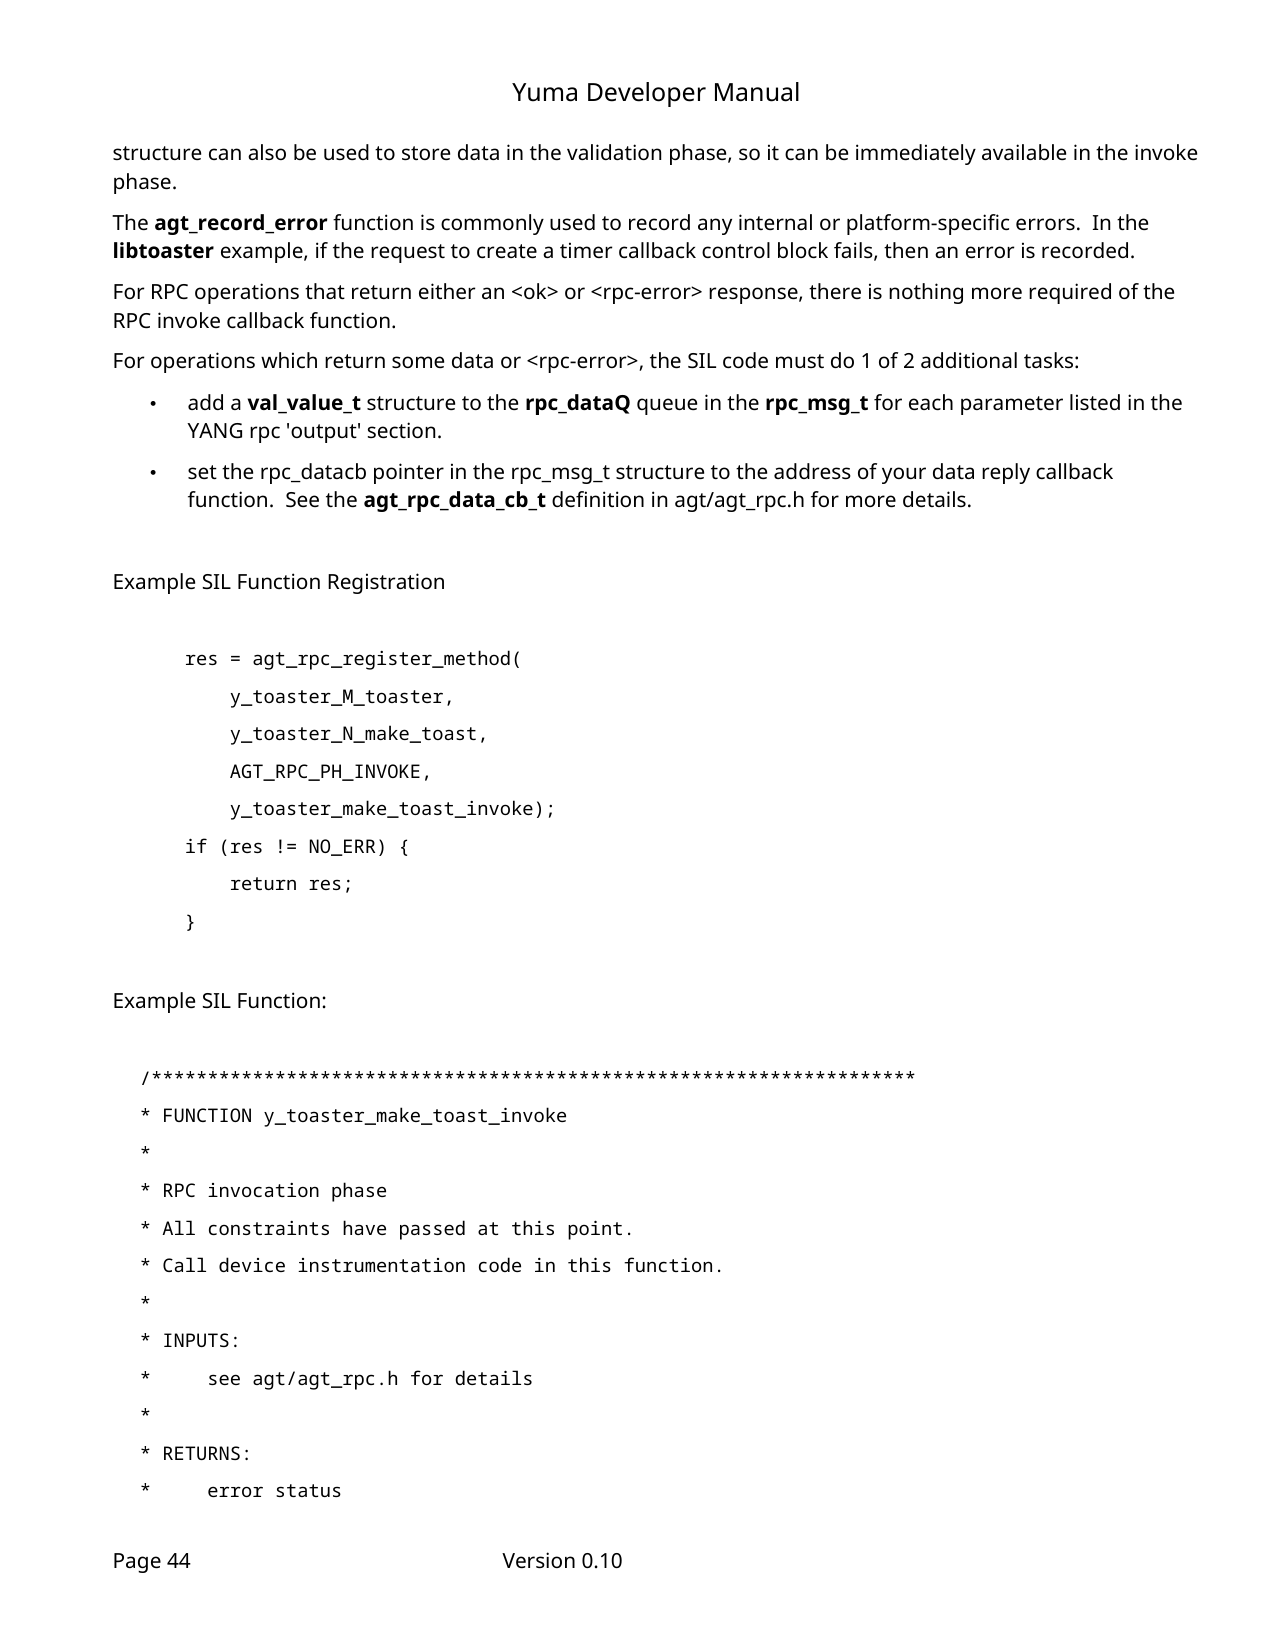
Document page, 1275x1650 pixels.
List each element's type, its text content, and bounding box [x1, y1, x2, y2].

text y_toaster_N_make_toast, [139, 721, 1200, 746]
text For operations which return some data or <rpc-error>, the SIL code must do 1 of 2 additional tasks: [112, 347, 1200, 375]
text * INPUTS: [139, 1328, 1200, 1353]
text * error status [139, 1478, 1200, 1503]
text } [139, 908, 1200, 934]
text if (res != NO_ERR) { [139, 833, 1200, 859]
text Example SIL Function Registration [112, 567, 1200, 596]
text * All constraints have passed at this point. [139, 1215, 1200, 1241]
text structure can also be used to store data in the validation phase, so it can be immediately available in the invoke phase. [112, 138, 1200, 195]
text The agt_record_error function is commonly used to record any internal or platform-specific errors. In the libtoaster example, if the request to create a timer callback control block fails, then an error is recorded. [112, 208, 1200, 265]
text /******************************************************************** [139, 1065, 1200, 1091]
text return res; [139, 871, 1200, 896]
text * [139, 1290, 1200, 1316]
text For RPC operations that return either an <ok> or <rpc-error> response, there is nothing more required of the RPC invoke callback function. [112, 277, 1200, 334]
text * RETURNS: [139, 1440, 1200, 1466]
text * Call device instrumentation code in this function. [139, 1253, 1200, 1278]
list add a val_value_t structure to the rpc_dataQ queue in the rpc_msg_t for each parameter listed in the YANG rpc 'output' section. [150, 388, 1200, 444]
list set the rpc_datacb pointer in the rpc_msg_t structure to the address of your data reply callback function. See the agt_rpc_data_cb_t definition in agt/agt_rpc.h for more details. [150, 457, 1200, 514]
text * FUNCTION y_toaster_make_toast_invoke [139, 1103, 1200, 1128]
text y_toaster_M_toaster, [139, 683, 1200, 709]
text y_toaster_make_toast_invoke); [139, 796, 1200, 821]
text * [139, 1140, 1200, 1166]
text res = agt_rpc_register_method( [139, 646, 1200, 671]
text * see agt/agt_rpc.h for details [139, 1365, 1200, 1391]
text AGT_RPC_PH_INVOKE, [139, 758, 1200, 784]
text * [139, 1403, 1200, 1428]
text * RPC invocation phase [139, 1178, 1200, 1203]
text Example SIL Function: [112, 987, 1200, 1015]
